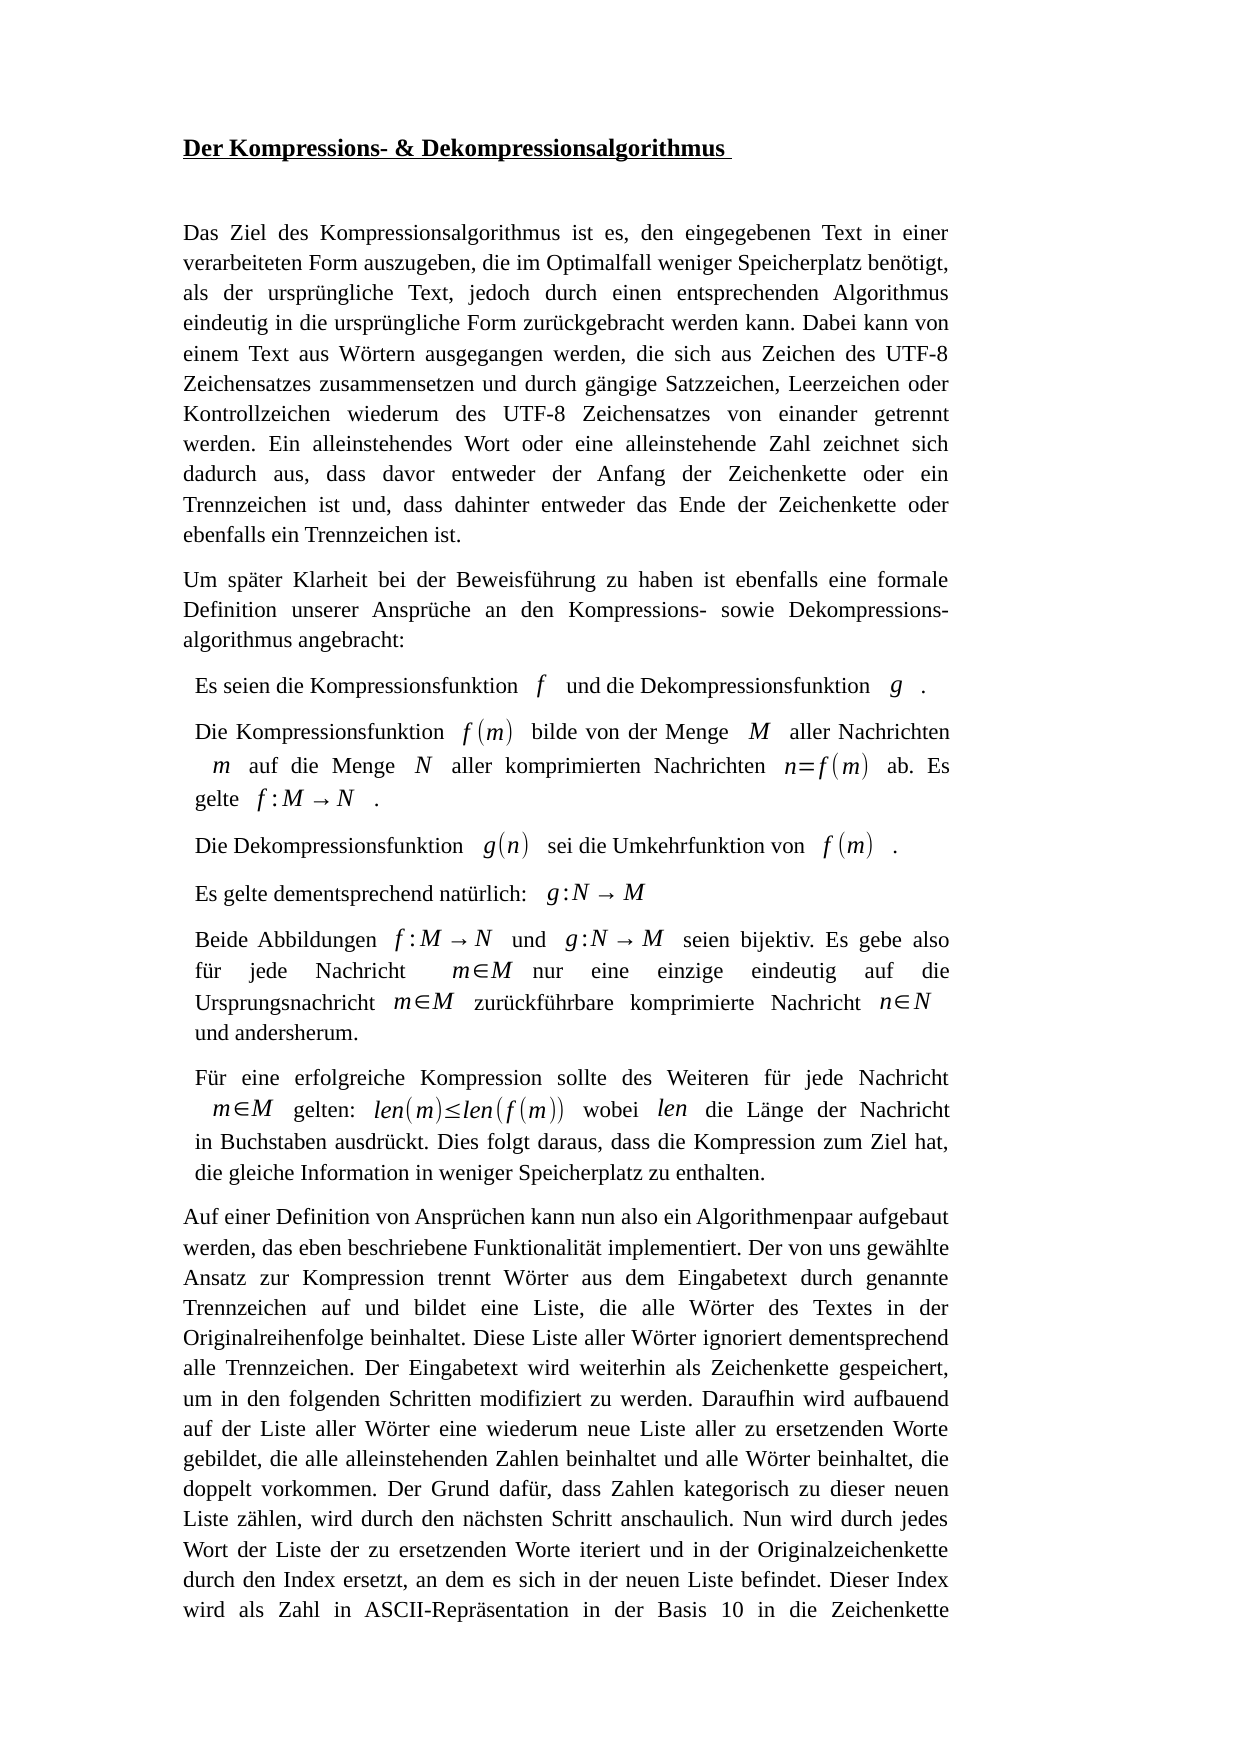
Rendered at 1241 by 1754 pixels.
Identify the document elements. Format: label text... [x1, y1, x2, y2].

text Die Kompressionsfunktionbilde von der Mengealler Nachrichtenauf die Mengealler komprimierten Nachrichtenab. Es gelte. [194, 717, 950, 812]
text Es gelte dementsprechend natürlich: [194, 879, 950, 907]
text Das Ziel des Kompressionsalgorithmus ist es, den eingegebenen Text in einer verarbeiteten Form auszugeben, die im Optimalfall weniger Speicherplatz benötigt, als der ursprüngliche Text, jedoch durch einen entsprechenden Algorithmus eindeutig in die ursprüngliche Form zurückgebracht werden kann. Dabei kann von einem Text aus Wörtern ausgegangen werden, die sich aus Zeichen des UTF-8 Zeichensatzes zusammensetzen und durch gängige Satzzeichen, Leerzeichen oder Kontrollzeichen wiederum des UTF-8 Zeichensatzes von einander getrennt werden. Ein alleinstehendes Wort oder eine alleinstehende Zahl zeichnet sich dadurch aus, dass davor entweder der Anfang der Zeichenkette oder ein Trennzeichen ist und, dass dahinter entweder das Ende der Zeichenkette oder ebenfalls ein Trennzeichen ist. [183, 219, 950, 547]
text Es seien die Kompressionsfunktionund die Dekompressionsfunktion. [194, 671, 950, 698]
text Um später Klarheit bei der Beweisführung zu haben ist ebenfalls eine formale Definition unserer Ansprüche an den Kompressions- sowie Dekompressions-algorithmus angebracht: [183, 566, 950, 652]
text Die Dekompressionsfunktionsei die Umkehrfunktion von. [194, 831, 950, 861]
subtitle Der Kompressions- & Dekompressionsalgorithmus [183, 133, 950, 161]
text Beide Abbildungenundseien bijektiv. Es gebe also für jede Nachricht nur eine einzige eindeutig auf die Ursprungsnachrichtzurückführbare komprimierte Nachrichtund andersherum. [194, 925, 950, 1046]
text Für eine erfolgreiche Kompression sollte des Weiteren für jede Nachrichtgelten:wobeidie Länge der Nachricht in Buchstaben ausdrückt. Dies folgt daraus, dass die Kompression zum Ziel hat, die gleiche Information in weniger Speicherplatz zu enthalten. [194, 1064, 950, 1185]
text Auf einer Definition von Ansprüchen kann nun also ein Algorithmenpaar aufgebaut werden, das eben beschriebene Funktionalität implementiert. Der von uns gewählte Ansatz zur Kompression trennt Wörter aus dem Eingabetext durch genannte Trennzeichen auf und bildet eine Liste, die alle Wörter des Textes in der Originalreihenfolge beinhaltet. Diese Liste aller Wörter ignoriert dementsprechend alle Trennzeichen. Der Eingabetext wird weiterhin als Zeichenkette gespeichert, um in den folgenden Schritten modifiziert zu werden. Daraufhin wird aufbauend auf der Liste aller Wörter eine wiederum neue Liste aller zu ersetzenden Worte gebildet, die alle alleinstehenden Zahlen beinhaltet und alle Wörter beinhaltet, die doppelt vorkommen. Der Grund dafür, dass Zahlen kategorisch zu dieser neuen Liste zählen, wird durch den nächsten Schritt anschaulich. Nun wird durch jedes Wort der Liste der zu ersetzenden Worte iteriert und in der Originalzeichenkette durch den Index ersetzt, an dem es sich in der neuen Liste befindet. Dieser Index wird als Zahl in ASCII-Repräsentation in der Basis 10 in die Zeichenkette [183, 1203, 950, 1622]
